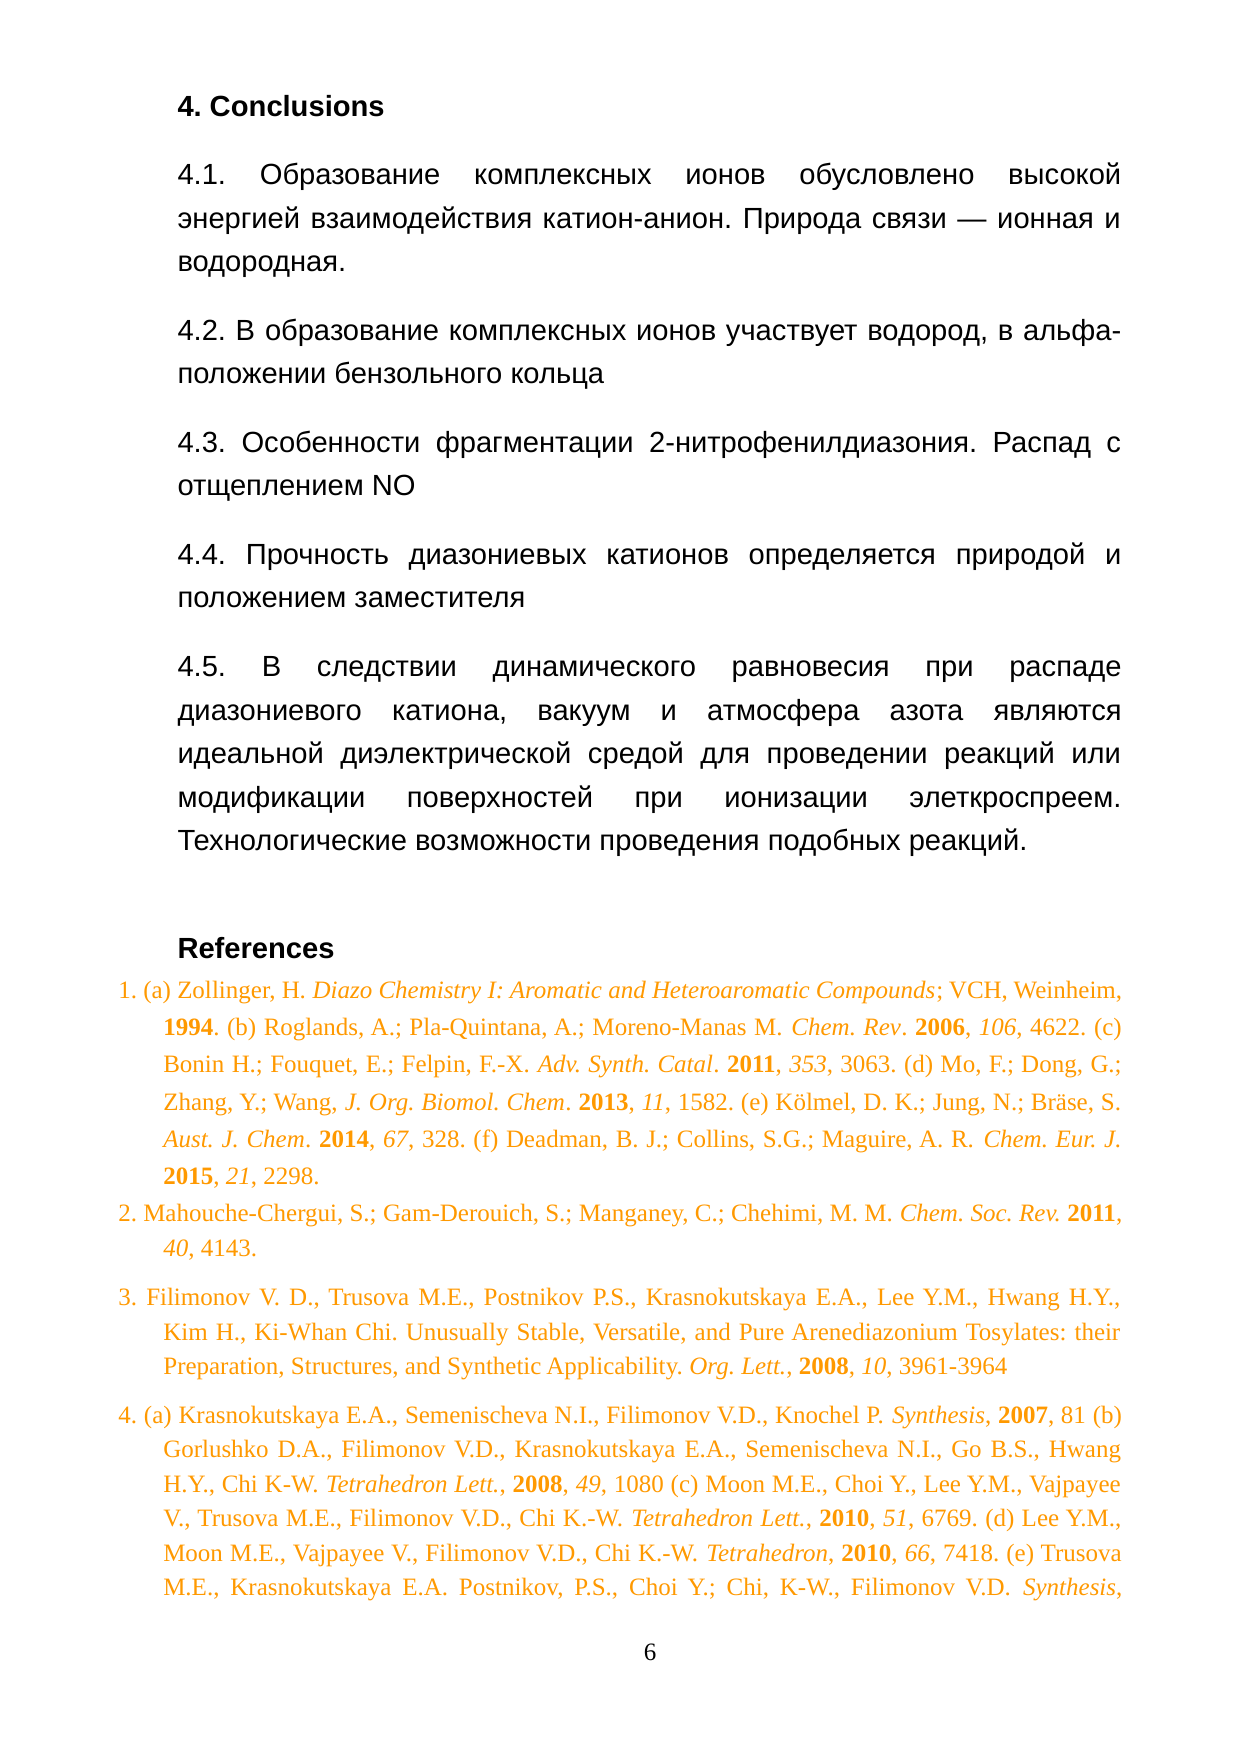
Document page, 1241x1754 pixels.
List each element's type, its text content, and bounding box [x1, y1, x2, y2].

subtitle 4.2. В образование комплексных ионов участвует водород, в альфа-положении бензольного кольца [177, 313, 1122, 390]
list 1. (a) Zollinger, H. Diazo Chemistry I: Aromatic and Heteroaromatic Compounds; VCH, Weinheim, 1994. (b) Roglands, A.; Pla-Quintana, A.; Moreno-Manas M. Chem. Rev. 2006, 106, 4622. (c) Bonin H.; Fouquet, E.; Felpin, F.-X. Adv. Synth. Catal. 2011, 353, 3063. (d) Mo, F.; Dong, G.; Zhang, Y.; Wang, J. Org. Biomol. Chem. 2013, 11, 1582. (e) Kölmel, D. K.; Jung, N.; Bräse, S. Aust. J. Chem. 2014, 67, 328. (f) Deadman, B. J.; Collins, S.G.; Maguire, A. R. Chem. Eur. J. 2015, 21, 2298. [118, 975, 1122, 1190]
list 3. Filimonov V. D., Trusova M.E., Postnikov P.S., Krasnokutskaya E.A., Lee Y.M., Hwang H.Y., Kim H., Ki-Whan Chi. Unusually Stable, Versatile, and Pure Arenediazonium Tosylates: their Preparation, Structures, and Synthetic Applicability. Org. Lett., 2008, 10, 3961-3964 [118, 1282, 1122, 1380]
subtitle 4.1. Образование комплексных ионов обусловлено высокой энергией взаимодействия катион-анион. Природа связи — ионная и водородная. [177, 157, 1122, 278]
subtitle 4.3. Особенности фрагментации 2-нитрофенилдиазония. Распад с отщеплением NO [177, 425, 1122, 502]
list 2. Mahouche-Chergui, S.; Gam-Derouich, S.; Manganey, C.; Chehimi, M. M. Chem. Soc. Rev. 2011, 40, 4143. [118, 1198, 1122, 1262]
list 4. (a) Krasnokutskaya E.A., Semenischeva N.I., Filimonov V.D., Knochel P. Synthesis, 2007, 81 (b) Gorlushko D.A., Filimonov V.D., Krasnokutskaya E.A., Semenischeva N.I., Go B.S., Hwang H.Y., Chi K-W. Tetrahedron Lett., 2008, 49, 1080 (c) Moon M.E., Choi Y., Lee Y.M., Vajpayee V., Trusova M.E., Filimonov V.D., Chi K.-W. Tetrahedron Lett., 2010, 51, 6769. (d) Lee Y.M., Moon M.E., Vajpayee V., Filimonov V.D., Chi K.-W. Tetrahedron, 2010, 66, 7418. (e) Trusova M.E., Krasnokutskaya E.A. Postnikov, P.S., Choi Y.; Chi, K-W., Filimonov V.D. Synthesis, [118, 1400, 1122, 1601]
subtitle 4. Conclusions [118, 88, 1122, 122]
subtitle 4.4. Прочность диазониевых катионов определяется природой и положением заместителя [177, 537, 1122, 614]
subtitle 4.5. В следствии динамического равновесия при распаде диазониевого катиона, вакуум и атмосфера азота являются идеальной диэлектрической средой для проведении реакций или модификации поверхностей при ионизации элеткроспреем. Технологические возможности проведения подобных реакций. [177, 649, 1122, 857]
subtitle References [118, 931, 1122, 965]
